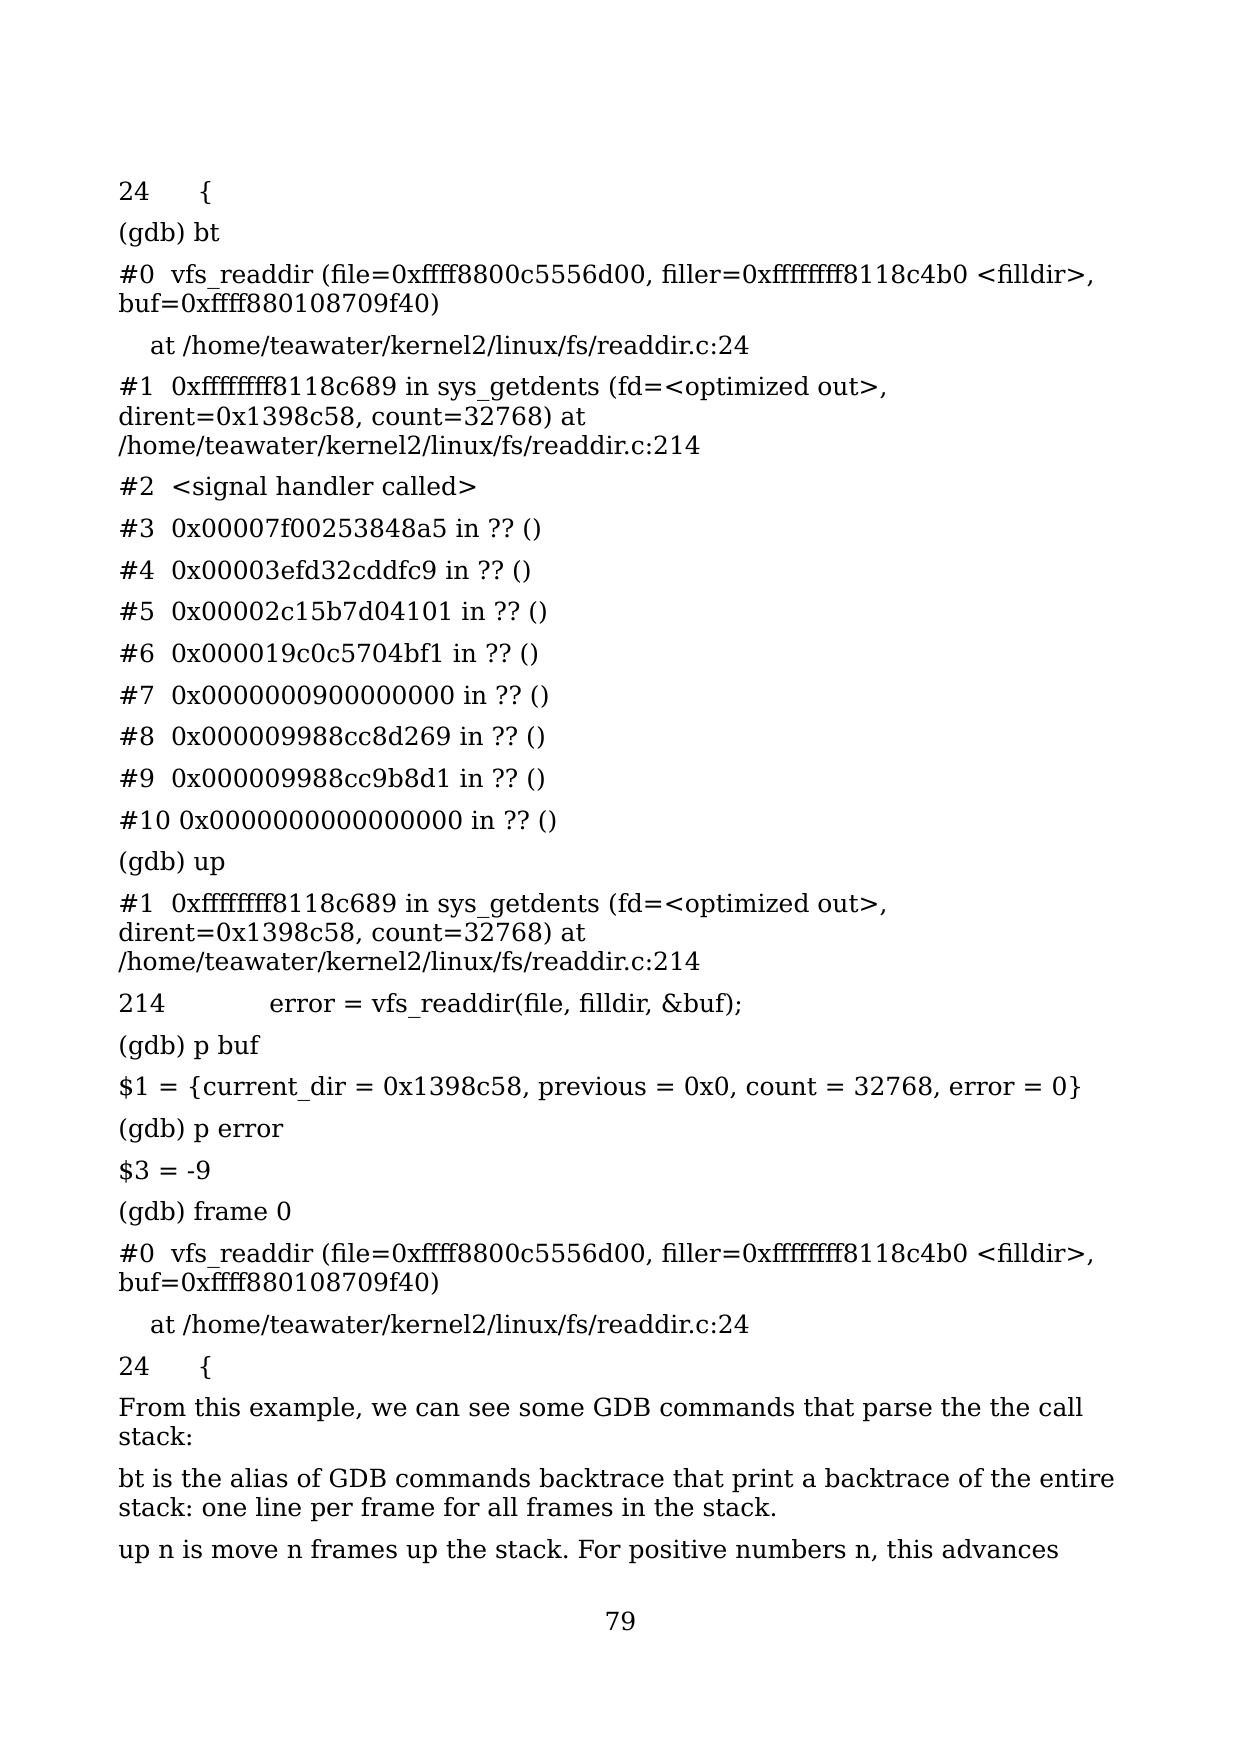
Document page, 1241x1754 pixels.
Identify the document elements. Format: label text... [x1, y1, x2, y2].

text bt is the alias of GDB commands backtrace that print a backtrace of the entire stack: one line per frame for all frames in the stack. [118, 1464, 1122, 1523]
text $3 = -9 [118, 1156, 1122, 1185]
text (gdb) p buf [118, 1031, 1122, 1060]
text #0 vfs_readdir (file=0xffff8800c5556d00, filler=0xffffffff8118c4b0 <filldir>, buf=0xffff880108709f40) [118, 260, 1122, 318]
text (gdb) up [118, 848, 1122, 877]
text 214 error = vfs_readdir(file, filldir, &buf); [118, 989, 1122, 1018]
text #1 0xffffffff8118c689 in sys_getdents (fd=<optimized out>, dirent=0x1398c58, count=32768) at /home/teawater/kernel2/linux/fs/readdir.c:214 [118, 373, 1122, 460]
text (gdb) p error [118, 1114, 1122, 1143]
text #8 0x000009988cc8d269 in ?? () [118, 723, 1122, 752]
text #4 0x00003efd32cddfc9 in ?? () [118, 556, 1122, 585]
text #3 0x00007f00253848a5 in ?? () [118, 514, 1122, 543]
text #0 vfs_readdir (file=0xffff8800c5556d00, filler=0xffffffff8118c4b0 <filldir>, buf=0xffff880108709f40) [118, 1239, 1122, 1298]
text at /home/teawater/kernel2/linux/fs/readdir.c:24 [118, 331, 1122, 360]
text 24 { [118, 1352, 1122, 1381]
text (gdb) frame 0 [118, 1198, 1122, 1227]
text From this example, we can see some GDB commands that parse the the call stack: [118, 1393, 1122, 1452]
text 24 { [118, 177, 1122, 206]
text up n is move n frames up the stack. For positive numbers n, this advances [118, 1535, 1122, 1564]
text (gdb) bt [118, 218, 1122, 248]
text $1 = {current_dir = 0x1398c58, previous = 0x0, count = 32768, error = 0} [118, 1073, 1122, 1102]
text #10 0x0000000000000000 in ?? () [118, 806, 1122, 835]
text #5 0x00002c15b7d04101 in ?? () [118, 598, 1122, 627]
text #9 0x000009988cc9b8d1 in ?? () [118, 764, 1122, 793]
text #2 <signal handler called> [118, 473, 1122, 502]
text #7 0x0000000900000000 in ?? () [118, 681, 1122, 710]
text #6 0x000019c0c5704bf1 in ?? () [118, 639, 1122, 668]
text #1 0xffffffff8118c689 in sys_getdents (fd=<optimized out>, dirent=0x1398c58, count=32768) at /home/teawater/kernel2/linux/fs/readdir.c:214 [118, 889, 1122, 977]
text at /home/teawater/kernel2/linux/fs/readdir.c:24 [118, 1310, 1122, 1339]
